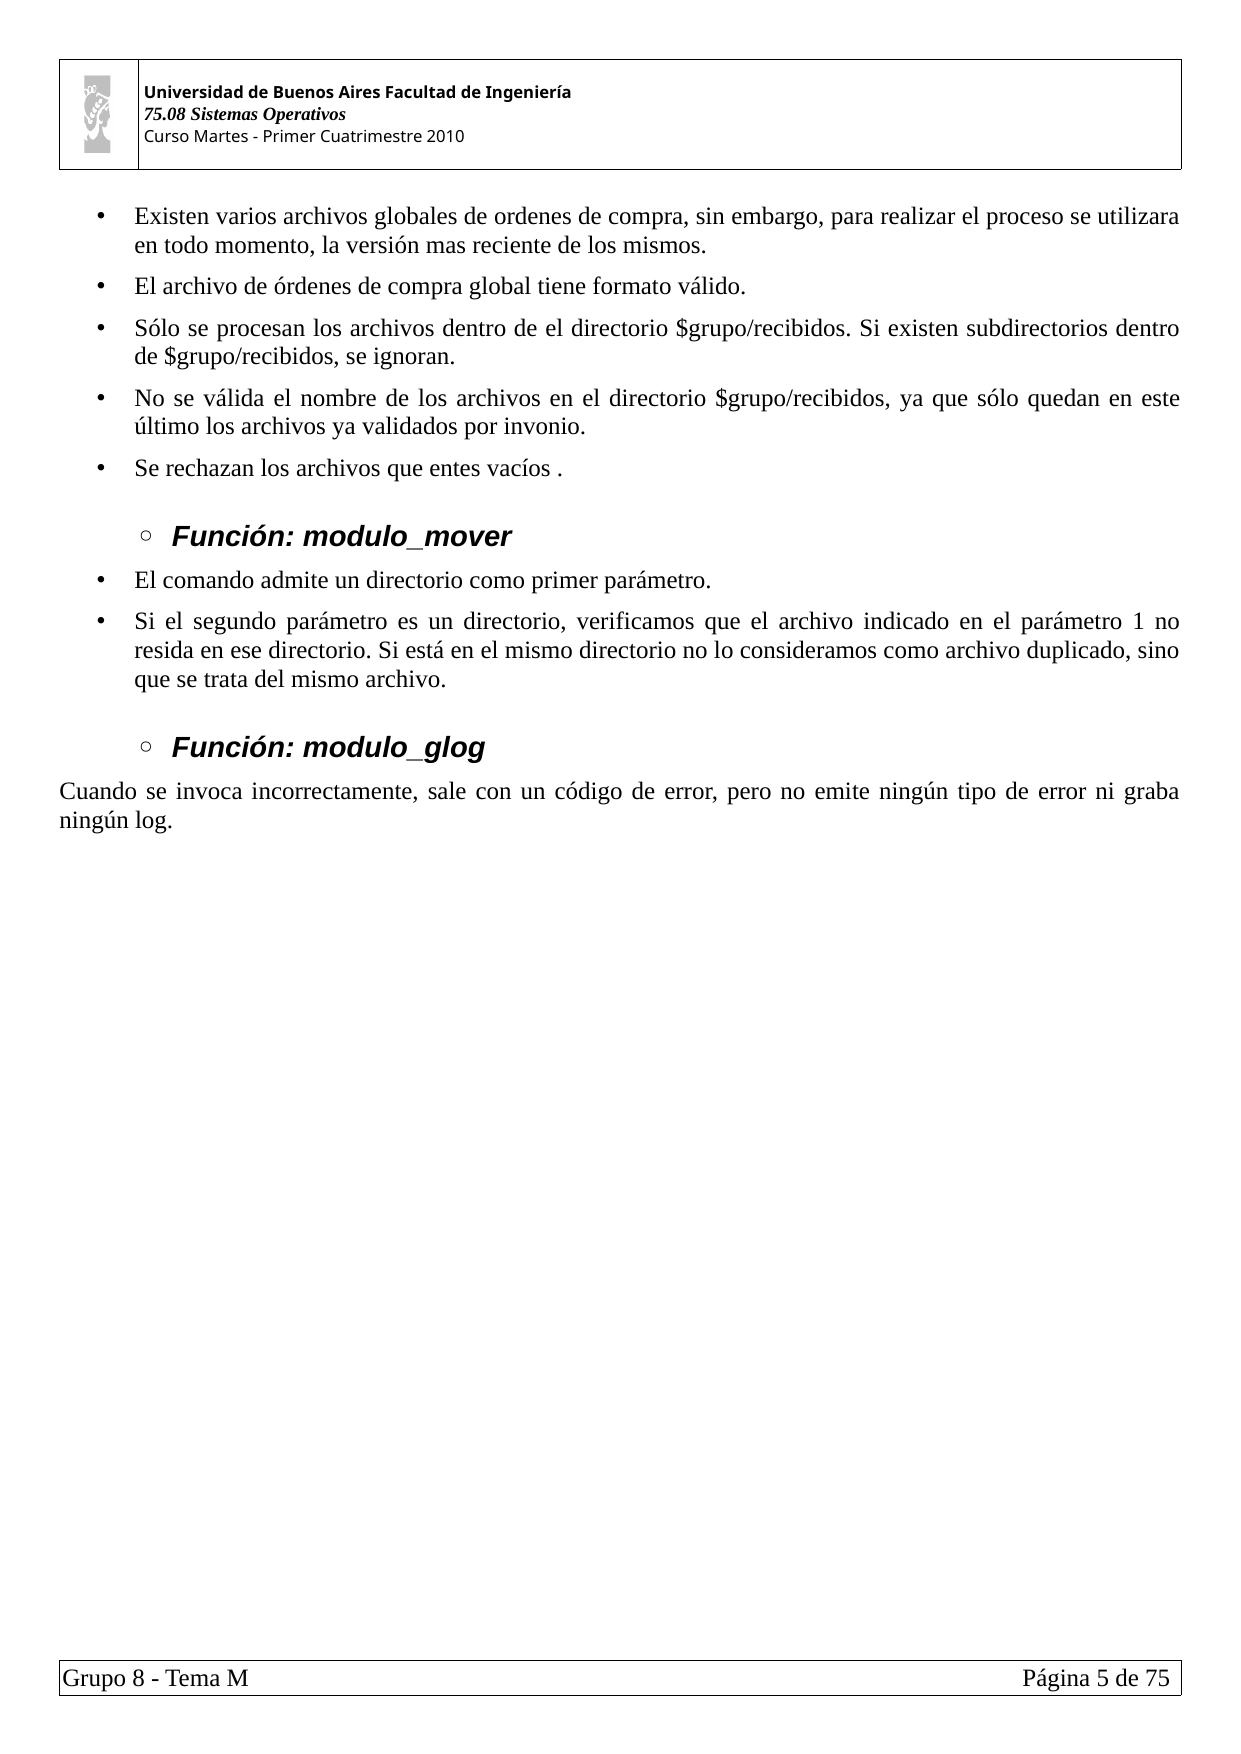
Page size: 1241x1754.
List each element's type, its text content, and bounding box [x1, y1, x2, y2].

list Si el segundo parámetro es un directorio, verificamos que el archivo indicado en el parámetro 1 no resida en ese directorio. Si está en el mismo directorio no lo consideramos como archivo duplicado, sino que se trata del mismo archivo. [97, 606, 1181, 693]
subtitle Función: modulo_glog [134, 730, 1181, 764]
list Sólo se procesan los archivos dentro de el directorio $grupo/recibidos. Si existen subdirectorios dentro de $grupo/recibidos, se ignoran. [97, 313, 1181, 370]
subtitle Función: modulo_mover [134, 519, 1181, 553]
list Se rechazan los archivos que entes vacíos . [97, 453, 1181, 481]
list No se válida el nombre de los archivos en el directorio $grupo/recibidos, ya que sólo quedan en este último los archivos ya validados por invonio. [97, 383, 1181, 440]
picture [83, 73, 114, 155]
text Cuando se invoca incorrectamente, sale con un código de error, pero no emite ningún tipo de error ni graba ningún log. [59, 776, 1181, 834]
list El archivo de órdenes de compra global tiene formato válido. [97, 271, 1181, 300]
list Existen varios archivos globales de ordenes de compra, sin embargo, para realizar el proceso se utilizara en todo momento, la versión mas reciente de los mismos. [97, 201, 1181, 259]
list El comando admite un directorio como primer parámetro. [97, 565, 1181, 594]
